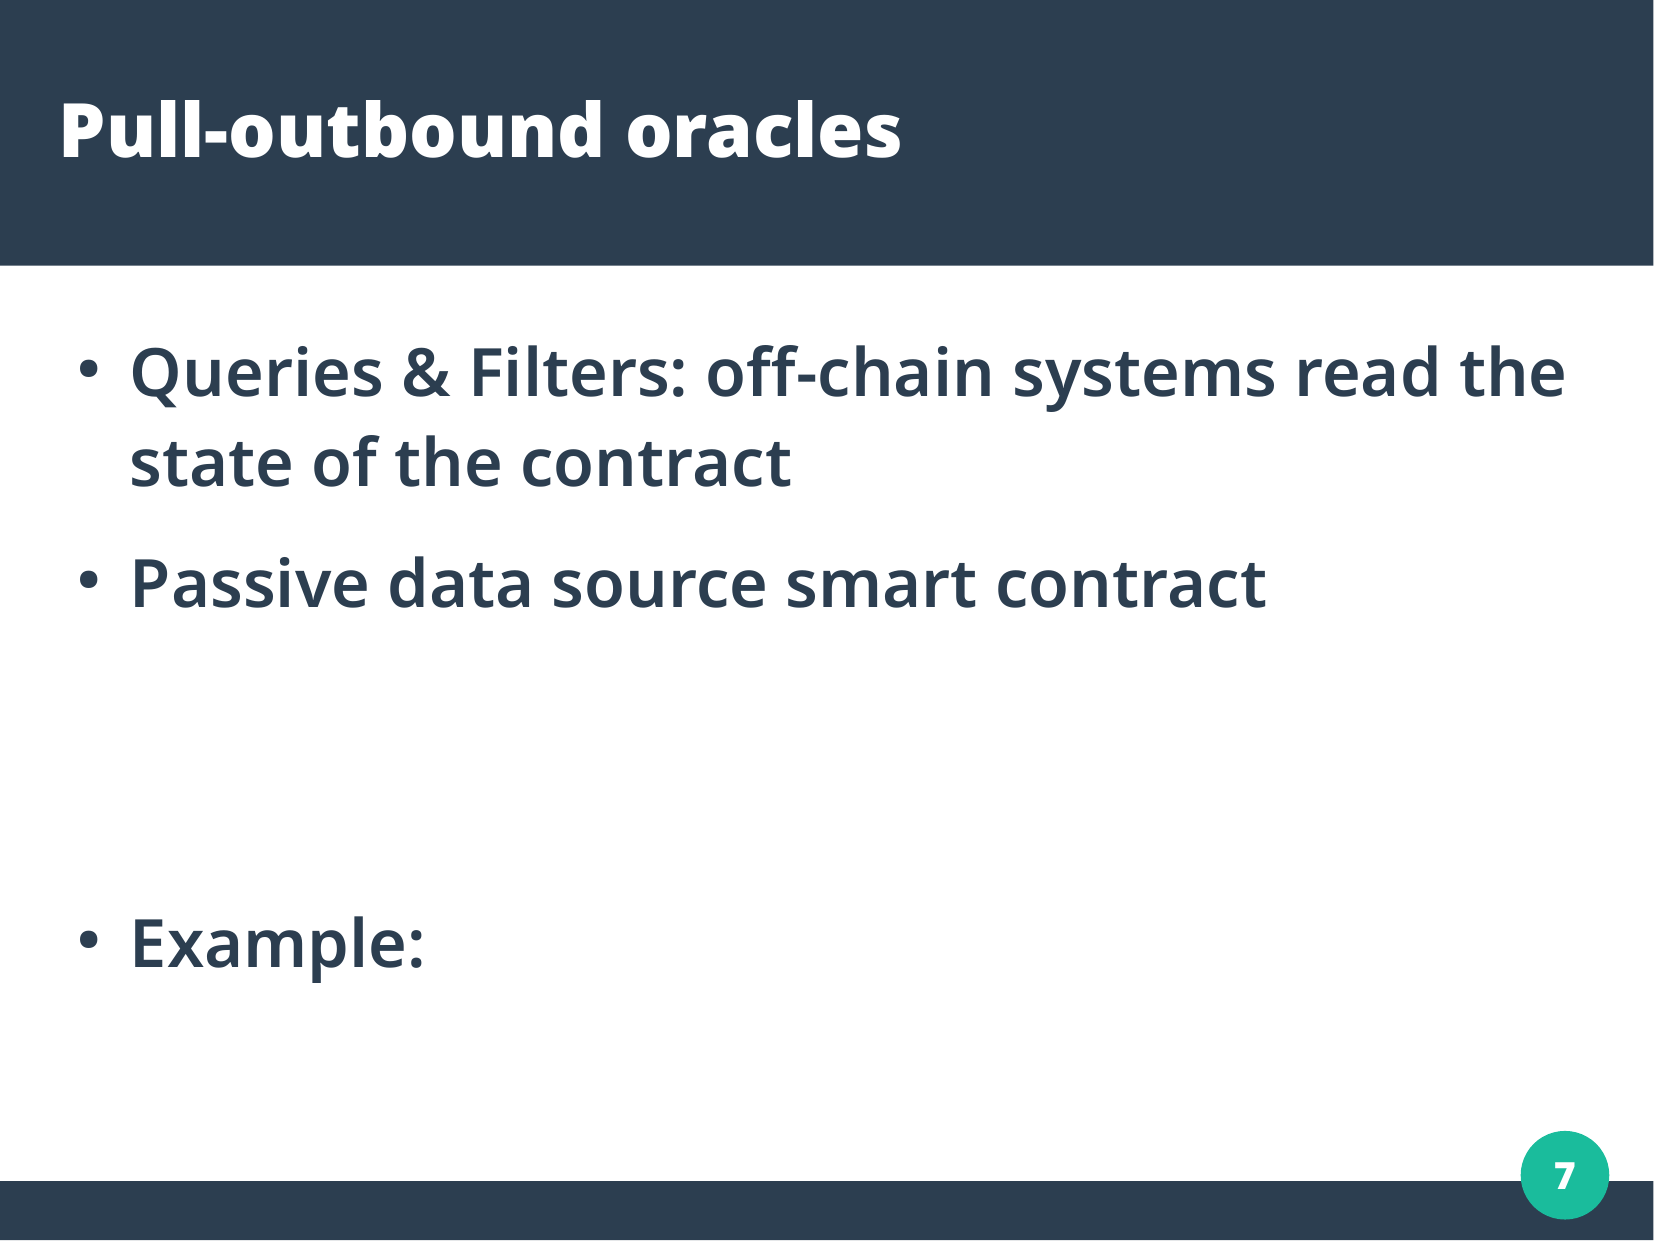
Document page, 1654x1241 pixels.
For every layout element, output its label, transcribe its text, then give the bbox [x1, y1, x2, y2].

title Pull-outbound oracles [59, 49, 1595, 207]
list Queries & Filters: off-chain systems read the state of the contract Passive data source smart contract Example: [59, 324, 1595, 1152]
